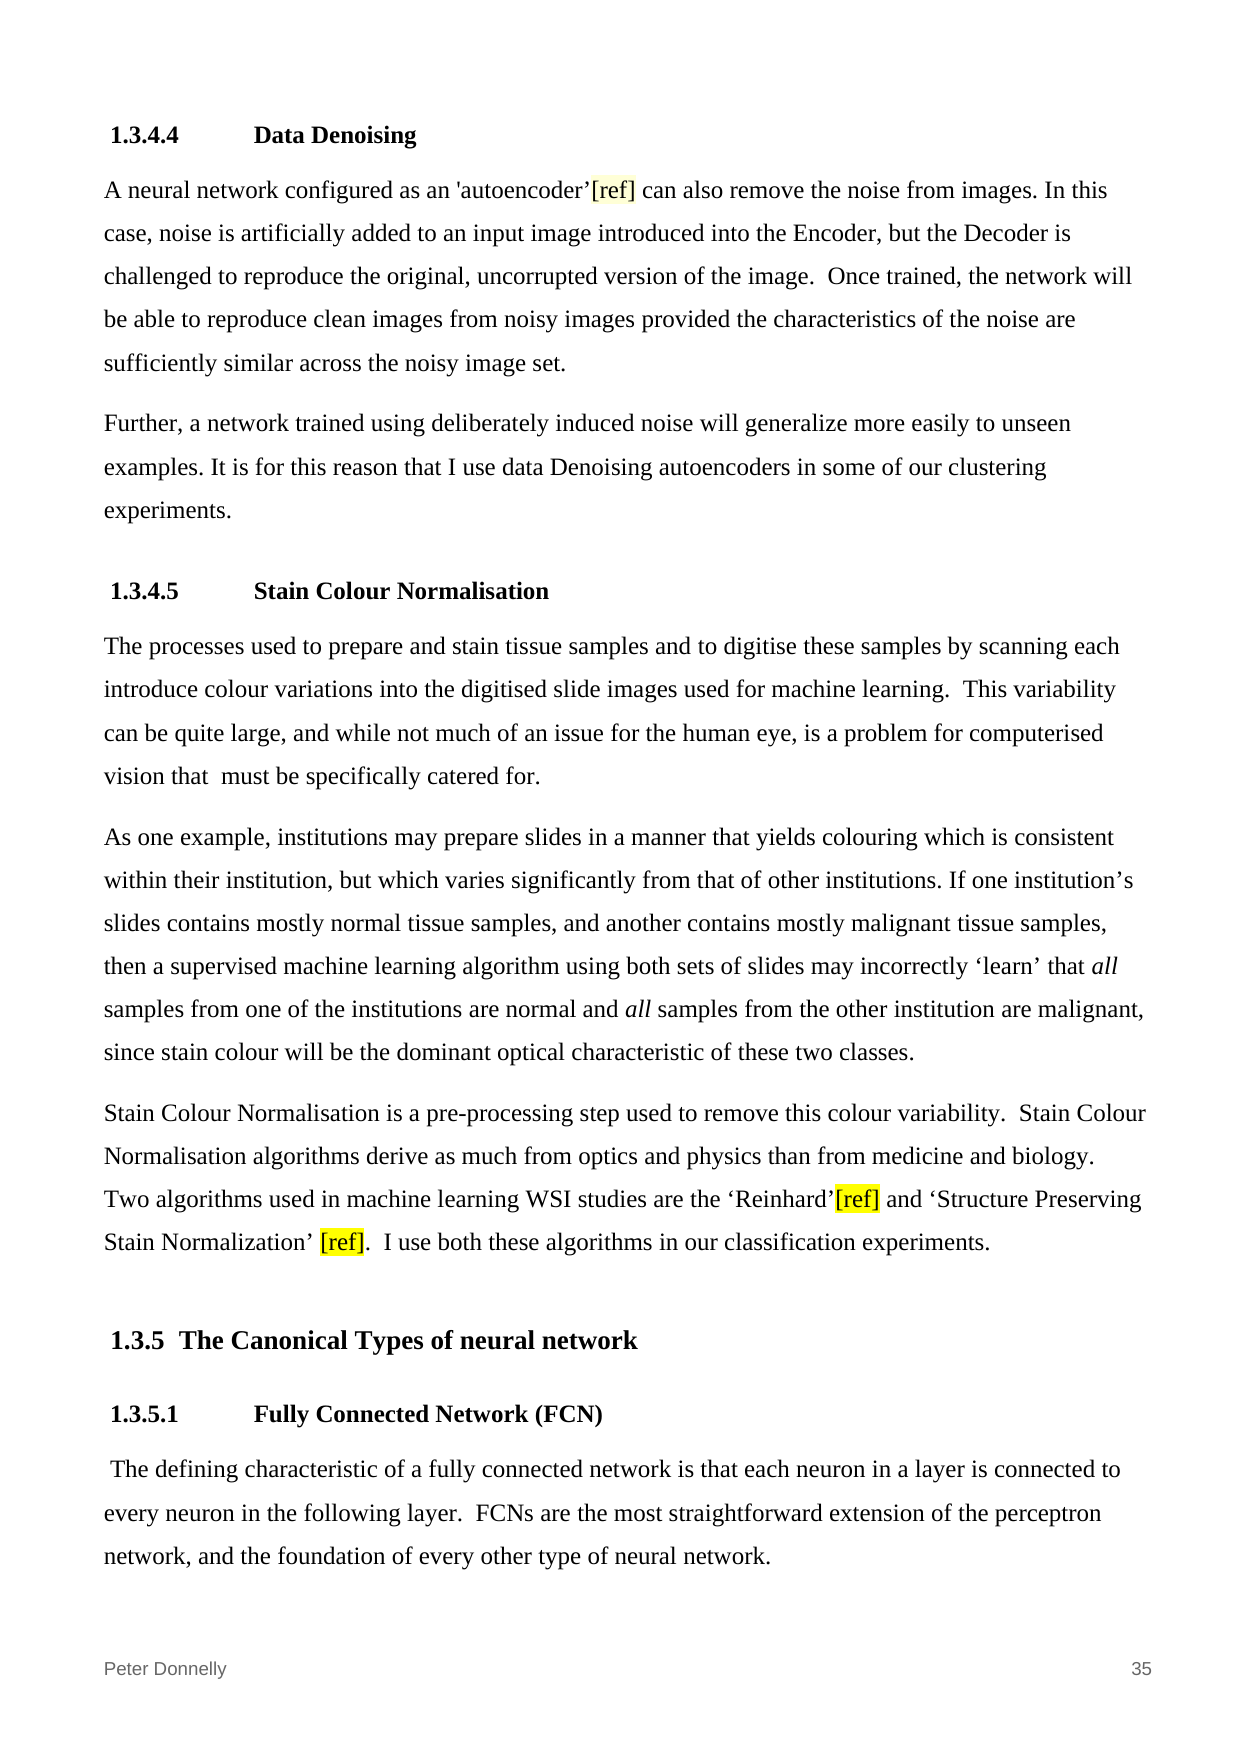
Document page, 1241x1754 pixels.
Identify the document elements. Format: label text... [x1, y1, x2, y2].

text A neural network configured as an 'autoencoder’[ref] can also remove the noise from images. In this case, noise is artificially added to an input image introduced into the Encoder, but the Decoder is challenged to reproduce the original, uncorrupted version of the image. Once trained, the network will be able to reproduce clean images from noisy images provided the characteristics of the noise are sufficiently similar across the noisy image set. [103, 175, 1146, 376]
text The defining characteristic of a fully connected network is that each neuron in a layer is connected to every neuron in the following layer. FCNs are the most straightforward extension of the perceptron network, and the foundation of every other type of neural network. [103, 1454, 1146, 1569]
subtitle Fully Connected Network (FCN) [103, 1399, 1146, 1428]
subtitle Data Denoising [103, 120, 1146, 148]
subtitle The Canonical Types of neural network [103, 1324, 1146, 1355]
text As one example, institutions may prepare slides in a manner that yields colouring which is consistent within their institution, but which varies significantly from that of other institutions. If one institution’s slides contains mostly normal tissue samples, and another contains mostly malignant tissue samples, then a supervised machine learning algorithm using both sets of slides may incorrectly ‘learn’ that all samples from one of the institutions are normal and all samples from the other institution are malignant, since stain colour will be the dominant optical characteristic of these two classes. [103, 822, 1146, 1066]
text The processes used to prepare and stain tissue samples and to digitise these samples by scanning each introduce colour variations into the digitised slide images used for machine learning. This variability can be quite large, and while not much of an issue for the human eye, is a problem for computerised vision that must be specifically catered for. [103, 631, 1146, 789]
text Further, a network trained using deliberately induced noise will generalize more easily to unseen examples. It is for this reason that I use data Denoising autoencoders in some of our clustering experiments. [103, 408, 1146, 523]
subtitle Stain Colour Normalisation [103, 576, 1146, 605]
text Stain Colour Normalisation is a pre-processing step used to remove this colour variability. Stain Colour Normalisation algorithms derive as much from optics and physics than from medicine and biology. Two algorithms used in machine learning WSI studies are the ‘Reinhard’[ref] and ‘Structure Preserving Stain Normalization’ [ref]. I use both these algorithms in our classification experiments. [103, 1098, 1146, 1256]
